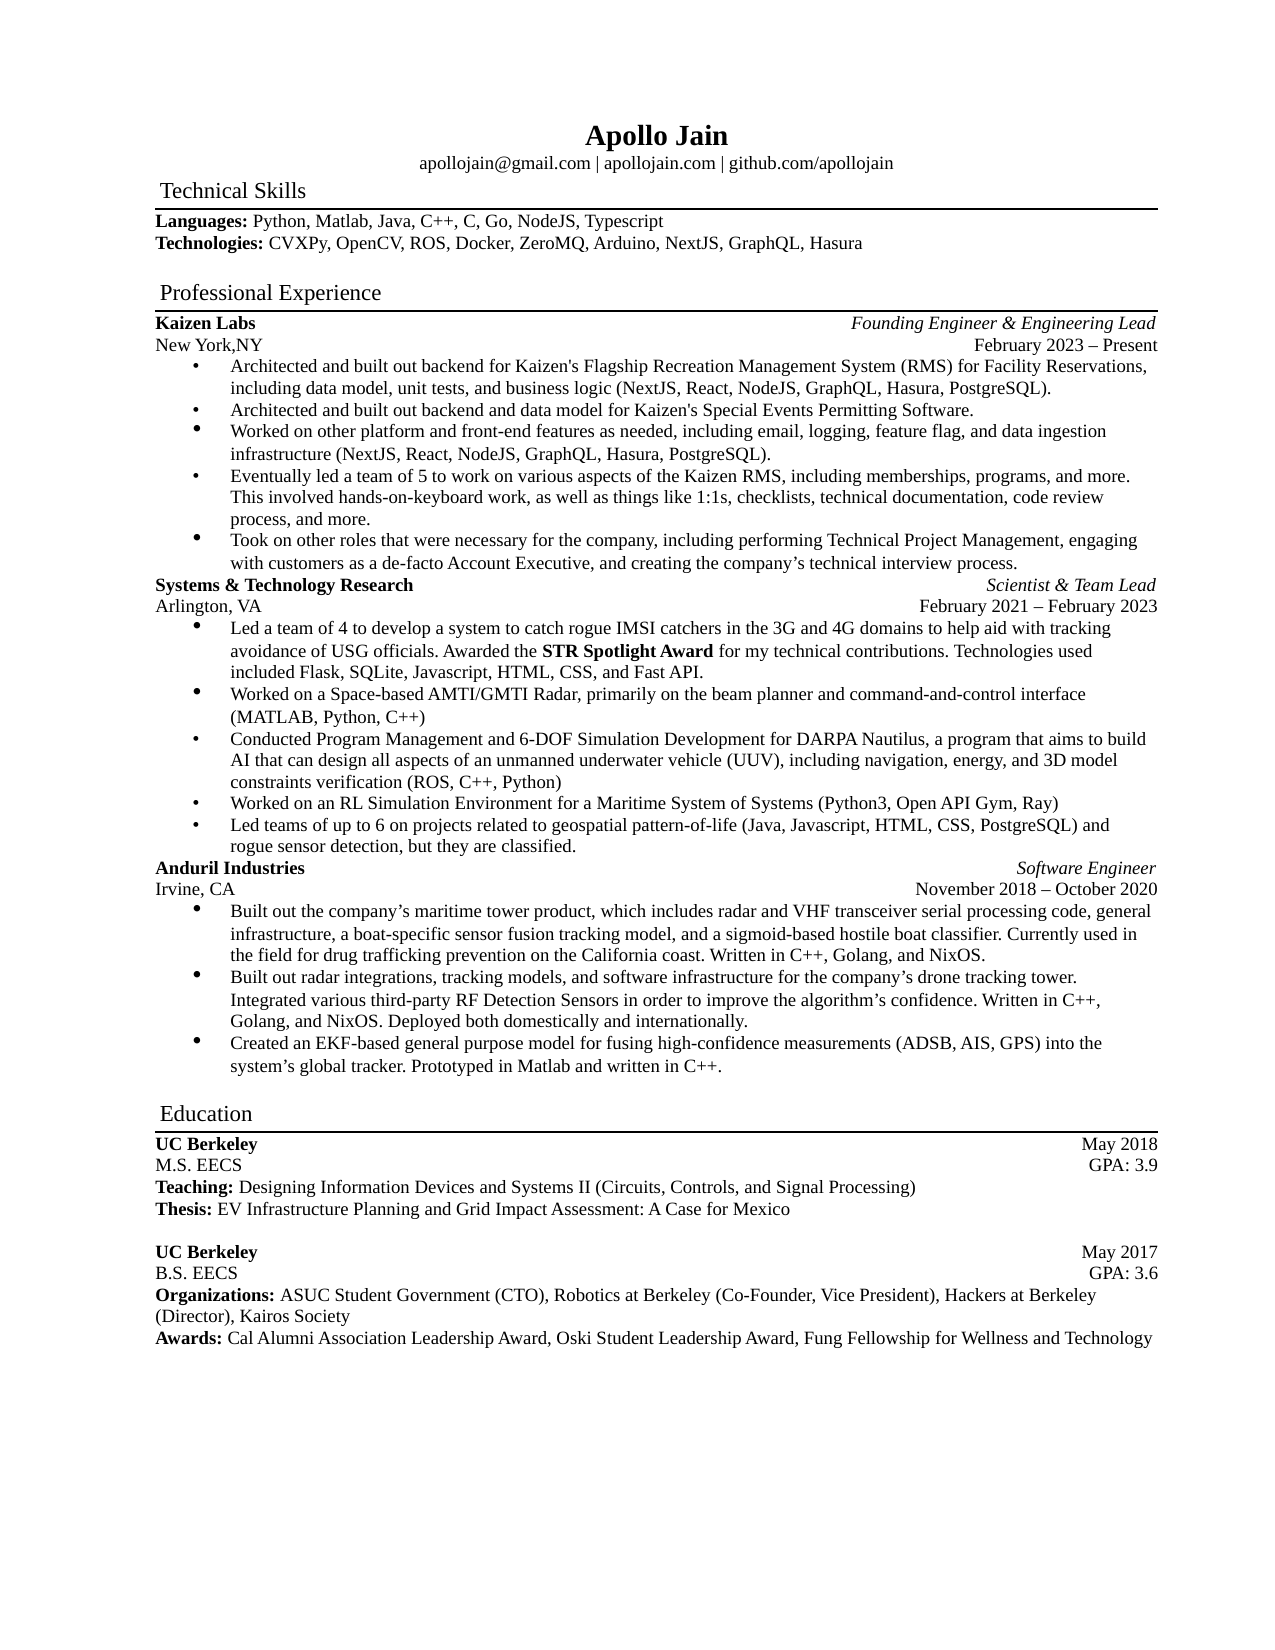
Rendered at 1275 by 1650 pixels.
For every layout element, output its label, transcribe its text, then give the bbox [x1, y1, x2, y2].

list Architected and built out backend for Kaizen's Flagship Recreation Management System (RMS) for Facility Reservations, including data model, unit tests, and business logic (NextJS, React, NodeJS, GraphQL, Hasura, PostgreSQL). [193, 355, 1158, 398]
list Worked on a Space-based AMTI/GMTI Radar, primarily on the beam planner and command-and-control interface (MATLAB, Python, C++) [193, 683, 1158, 727]
text Apollo Jain [155, 118, 1158, 152]
list Conducted Program Management and 6-DOF Simulation Development for DARPA Nautilus, a program that aims to build AI that can design all aspects of an unmanned underwater vehicle (UUV), including navigation, energy, and 3D model constraints verification (ROS, C++, Python) [193, 727, 1158, 792]
text Thesis: EV Infrastructure Planning and Grid Impact Assessment: A Case for Mexico [155, 1197, 1158, 1219]
list Led teams of up to 6 on projects related to geospatial pattern-of-life (Java, Javascript, HTML, CSS, PostgreSQL) and rogue sensor detection, but they are classified. [193, 814, 1158, 857]
text Teaching: Designing Information Devices and Systems II (Circuits, Controls, and Signal Processing) [155, 1176, 1158, 1197]
list Led a team of 4 to develop a system to catch rogue IMSI catchers in the 3G and 4G domains to help aid with tracking avoidance of USG officials. Awarded the STR Spotlight Award for my technical contributions. Technologies used included Flask, SQLite, Javascript, HTML, CSS, and Fast API. [193, 617, 1158, 683]
table_header Systems & Technology Research Arlington, VA [155, 574, 657, 617]
text apollojain@gmail.com | apollojain.com | github.com/apollojain [155, 152, 1158, 173]
list Worked on other platform and front-end features as needed, including email, logging, feature flag, and data ingestion infrastructure (NextJS, React, NodeJS, GraphQL, Hasura, PostgreSQL). [193, 420, 1158, 464]
list Created an EKF-based general purpose model for fusing high-confidence measurements (ADSB, AIS, GPS) into the system’s global tracker. Prototyped in Matlab and written in C++. [193, 1032, 1158, 1076]
text Organizations: ASUC Student Government (CTO), Robotics at Berkeley (Co-Founder, Vice President), Hackers at Berkeley (Director), Kairos Society [155, 1284, 1158, 1327]
list Worked on an RL Simulation Environment for a Maritime System of Systems (Python3, Open API Gym, Ray) [193, 792, 1158, 814]
text M.S. EECS [155, 1154, 657, 1176]
list Architected and built out backend and data model for Kaizen's Special Events Permitting Software. [193, 398, 1158, 420]
text May 2018 GPA: 3.9 [657, 1133, 1158, 1176]
table_header Scientist & Team Lead February 2021 – February 2023 [657, 574, 1158, 617]
text May 2017 GPA: 3.6 [657, 1241, 1158, 1284]
list Eventually led a team of 5 to work on various aspects of the Kaizen RMS, including memberships, programs, and more. This involved hands-on-keyboard work, as well as things like 1:1s, checklists, technical documentation, code review process, and more. [193, 464, 1158, 529]
text Awards: Cal Alumni Association Leadership Award, Oski Student Leadership Award, Fung Fellowship for Wellness and Technology [155, 1327, 1158, 1348]
table_header Software Engineer November 2018 – October 2020 [657, 857, 1158, 900]
list Built out radar integrations, tracking models, and software infrastructure for the company’s drone tracking tower. Integrated various third-party RF Detection Sensors in order to improve the algorithm’s confidence. Written in C++, Golang, and NixOS. Deployed both domestically and internationally. [193, 966, 1158, 1032]
text UC Berkeley [155, 1133, 657, 1154]
text B.S. EECS [155, 1262, 657, 1284]
table_header Kaizen Labs New York,NY [155, 312, 657, 355]
text Education [155, 1096, 1158, 1131]
list Took on other roles that were necessary for the company, including performing Technical Project Management, engaging with customers as a de-facto Account Executive, and creating the company’s technical interview process. [193, 529, 1158, 574]
text UC Berkeley [155, 1241, 657, 1262]
text Technical Skills [155, 173, 1158, 208]
table_header Founding Engineer & Engineering Lead February 2023 – Present [657, 312, 1158, 355]
table_header Anduril Industries Irvine, CA [155, 857, 657, 900]
list Built out the company’s maritime tower product, which includes radar and VHF transceiver serial processing code, general infrastructure, a boat-specific sensor fusion tracking model, and a sigmoid-based hostile boat classifier. Currently used in the field for drug trafficking prevention on the California coast. Written in C++, Golang, and NixOS. [193, 900, 1158, 966]
text Technologies: CVXPy, OpenCV, ROS, Docker, ZeroMQ, Arduino, NextJS, GraphQL, Hasura [155, 232, 1158, 253]
text Professional Experience [155, 275, 1158, 310]
text Languages: Python, Matlab, Java, C++, C, Go, NodeJS, Typescript [155, 210, 1158, 232]
